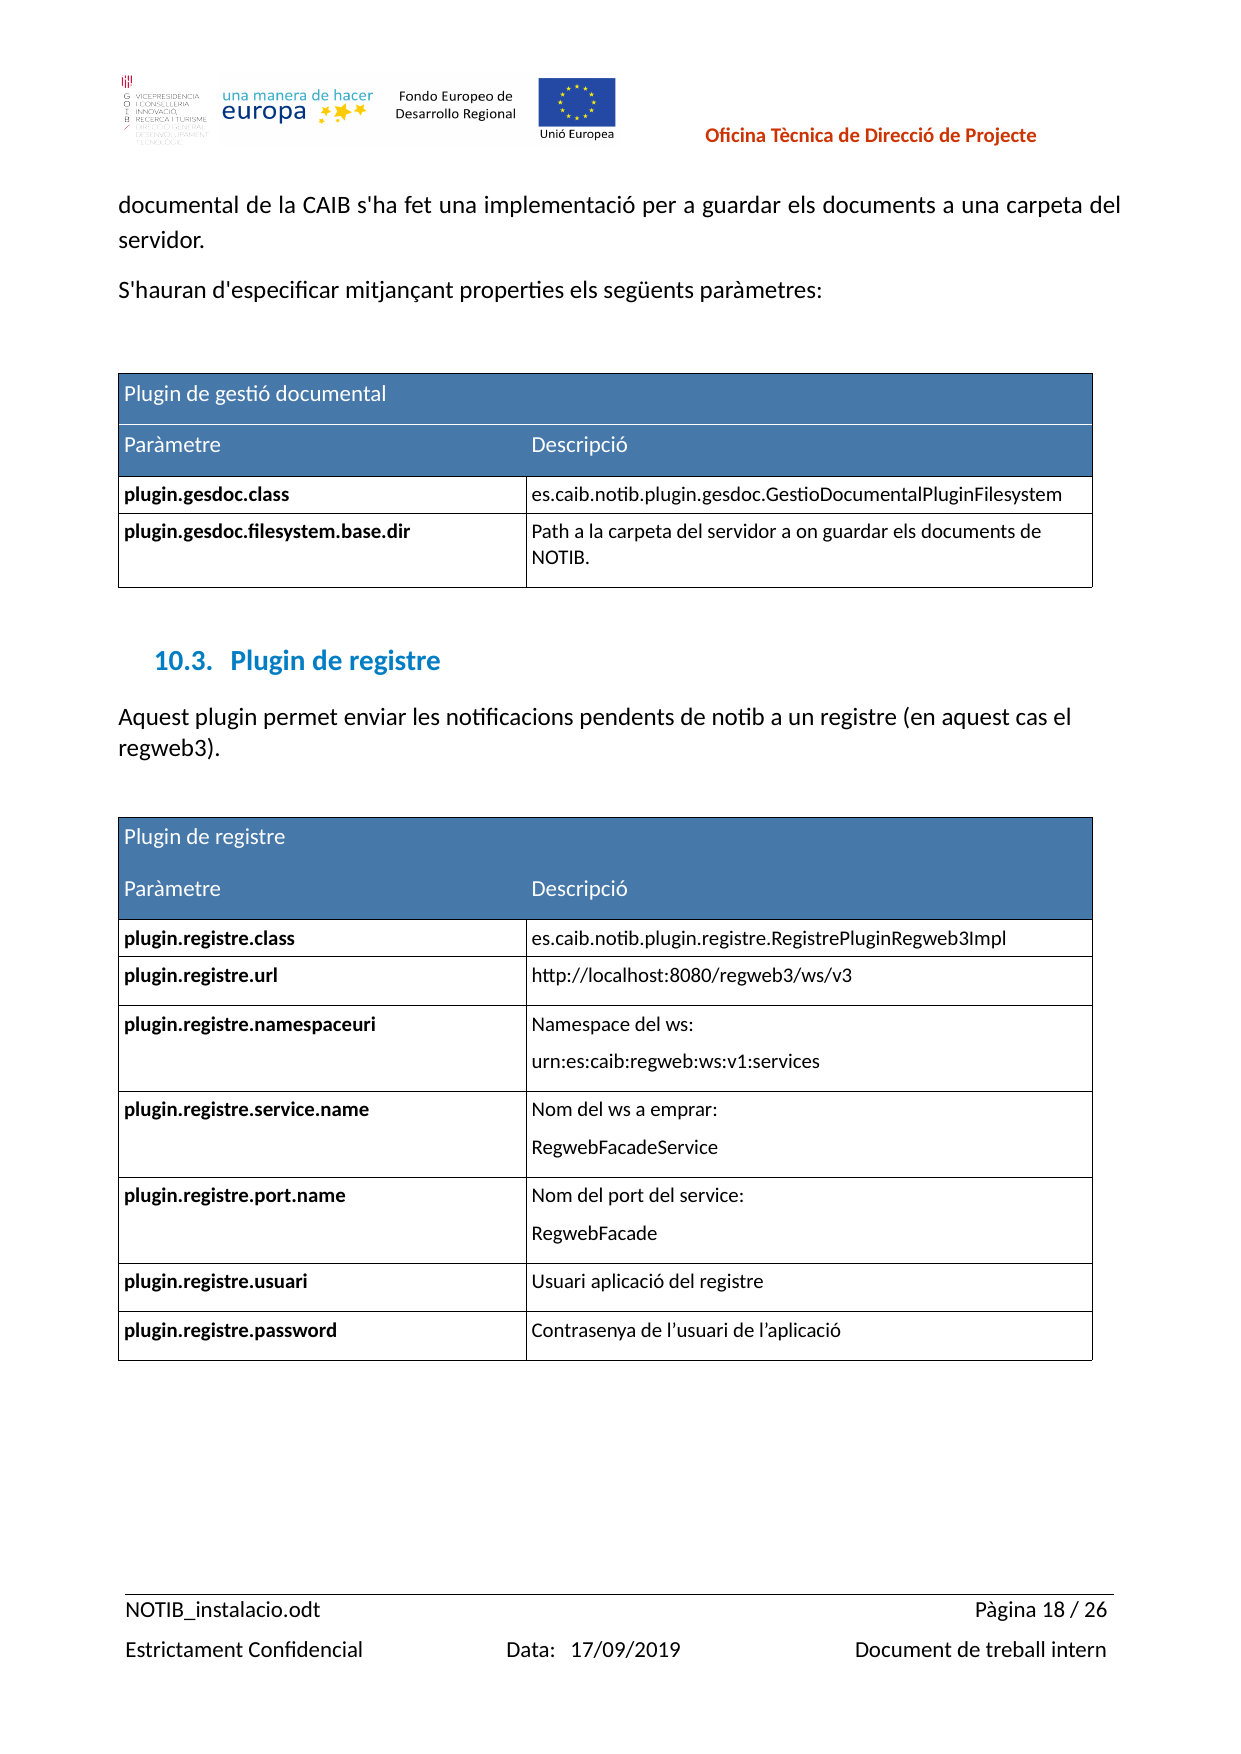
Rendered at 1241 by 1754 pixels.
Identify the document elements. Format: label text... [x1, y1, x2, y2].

table_cell Nom del port del service: RegwebFacade [527, 1178, 1092, 1263]
table_cell plugin.gesdoc.filesystem.base.dir [119, 514, 526, 587]
table_cell http://localhost:8080/regweb3/ws/v3 [527, 957, 1092, 1005]
table_cell es.caib.notib.plugin.gesdoc.GestioDocumentalPluginFilesystem [527, 477, 1092, 513]
table_cell Descripció [526, 425, 1092, 476]
table_cell Descripció [526, 868, 1092, 919]
table_cell Paràmetre [119, 425, 526, 476]
table_cell es.caib.notib.plugin.registre.RegistrePluginRegweb3Impl [527, 920, 1092, 956]
table_cell plugin.registre.service.name [119, 1092, 526, 1177]
text documental de la CAIB s'ha fet una implementació per a guardar els documents a una carpeta del servidor. [118, 189, 1122, 255]
picture [118, 73, 213, 147]
table_cell Path a la carpeta del servidor a on guardar els documents de NOTIB. [527, 514, 1092, 587]
text Aquest plugin permet enviar les notificacions pendents de notib a un registre (en aquest cas el regweb3). [118, 701, 1122, 762]
table_cell plugin.registre.usuari [119, 1264, 526, 1311]
table_cell Namespace del ws: urn:es:caib:regweb:ws:v1:services [527, 1006, 1092, 1091]
table_cell plugin.registre.password [119, 1312, 526, 1360]
picture [219, 73, 621, 147]
table_header Plugin de gestió documental [119, 374, 1092, 424]
table_header Plugin de registre [119, 818, 1092, 868]
table_cell plugin.registre.namespaceuri [119, 1006, 526, 1091]
table_cell plugin.registre.port.name [119, 1178, 526, 1263]
table_cell plugin.registre.class [119, 920, 526, 956]
table_cell Nom del ws a emprar: RegwebFacadeService [527, 1092, 1092, 1177]
text S'hauran d'especificar mitjançant properties els següents paràmetres: [118, 274, 1122, 304]
table_cell plugin.registre.url [119, 957, 526, 1005]
table_cell Paràmetre [119, 868, 526, 919]
table_cell Contrasenya de l’usuari de l’aplicació [527, 1312, 1092, 1360]
table_cell Usuari aplicació del registre [527, 1264, 1092, 1311]
table_cell plugin.gesdoc.class [119, 477, 526, 513]
subtitle Plugin de registre [153, 642, 1122, 678]
